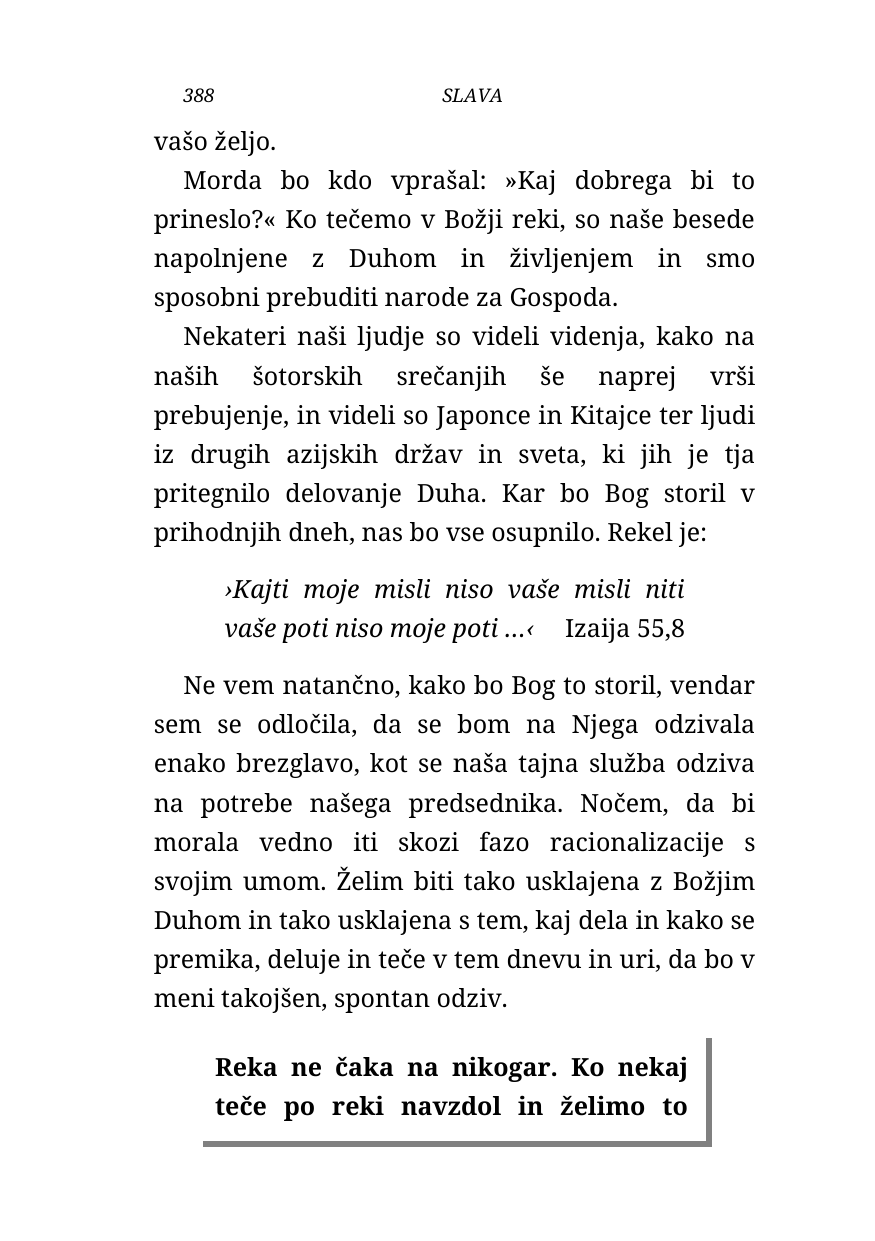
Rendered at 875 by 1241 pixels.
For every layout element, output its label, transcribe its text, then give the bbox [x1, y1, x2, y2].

text Morda bo kdo vprašal: »Kaj dobrega bi to prineslo?« Ko tečemo v Božji reki, so naše besede napolnjene z Duhom in življenjem in smo sposobni prebuditi narode za Gospoda. [153, 162, 756, 314]
text vašo željo. [153, 123, 756, 157]
text Nekateri naši ljudje so videli videnja, kako na naših šotorskih srečanjih še naprej vrši prebujenje, in videli so Japonce in Kitajce ter ljudi iz drugih azijskih držav in sveta, ki jih je tja pritegnilo delovanje Duha. Kar bo Bog storil v prihodnjih dneh, nas bo vse osupnilo. Rekel je: [153, 319, 756, 549]
text Reka ne čaka na nikogar. Ko nekaj teče po reki navzdol in želimo to [197, 1032, 706, 1141]
text ›Kajti moje misli niso vaše misli niti vaše poti niso moje poti …‹ Izaija 55,8 [224, 572, 685, 645]
text Ne vem natančno, kako bo Bog to storil, vendar sem se odločila, da se bom na Njega odzivala enako brezglavo, kot se naša tajna služba odziva na potrebe našega predsednika. Nočem, da bi morala vedno iti skozi fazo racionalizacije s svojim umom. Želim biti tako usklajena z Božjim Duhom in tako usklajena s tem, kaj dela in kako se premika, deluje in teče v tem dnevu in uri, da bo v meni takojšen, spontan odziv. [153, 668, 756, 1015]
